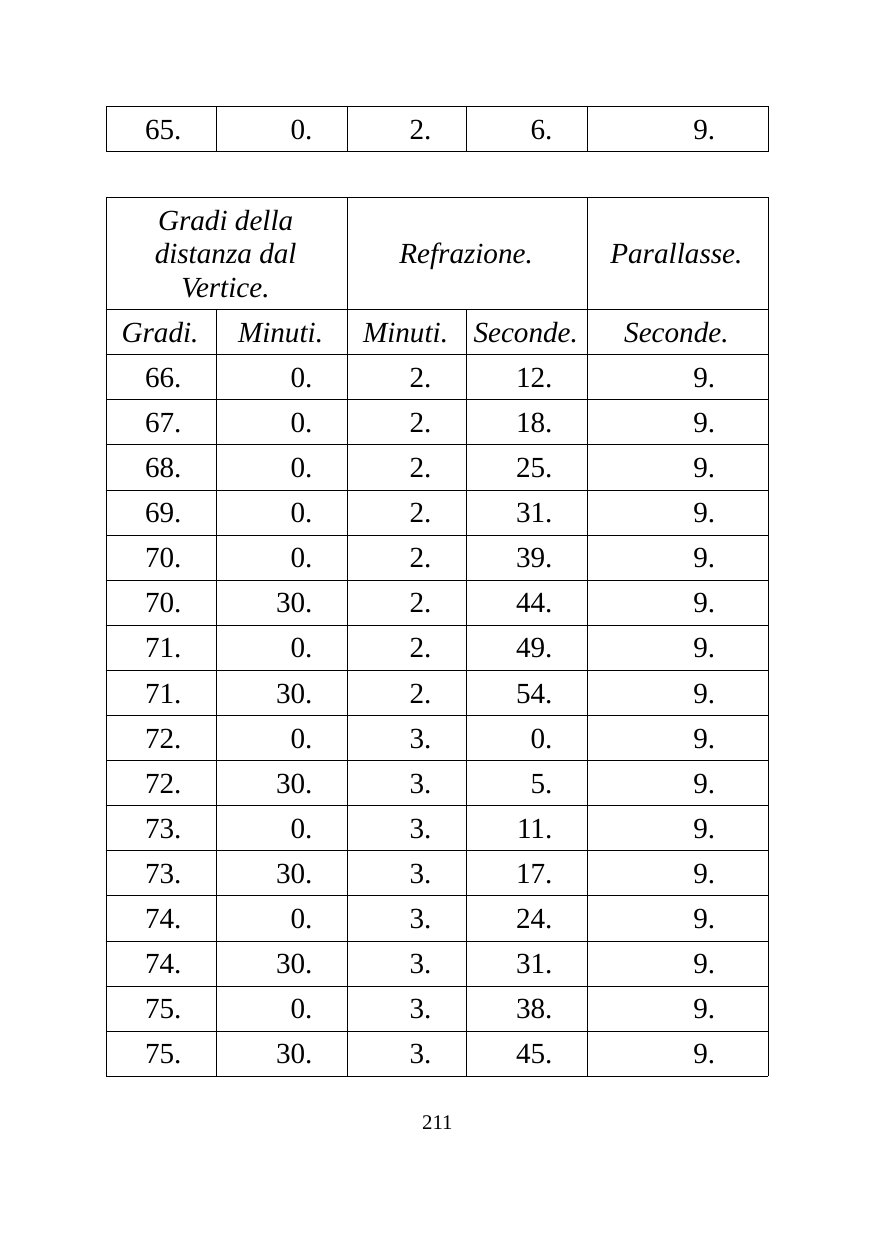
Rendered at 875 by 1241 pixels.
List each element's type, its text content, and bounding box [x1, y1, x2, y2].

table_cell 44. [467, 581, 587, 625]
table_cell 75. [107, 987, 216, 1031]
table_cell 0. [217, 806, 347, 850]
table_cell 71. [107, 626, 216, 670]
table_cell 2. [348, 445, 466, 489]
table_cell 3. [348, 942, 466, 986]
table_cell 9. [588, 626, 768, 670]
table_cell 9. [588, 355, 768, 399]
table_cell 3. [348, 1032, 466, 1076]
table_cell 3. [348, 716, 466, 760]
table_cell 0. [217, 896, 347, 941]
table_cell 3. [348, 851, 466, 895]
table_cell 9. [588, 400, 768, 444]
table_cell 9. [588, 716, 768, 760]
table_cell 11. [467, 806, 587, 850]
table_cell 66. [107, 355, 216, 399]
table_cell 2. [348, 491, 466, 534]
table_cell 2. [348, 581, 466, 625]
table_cell 9. [588, 671, 768, 715]
table_cell 38. [467, 987, 587, 1031]
table_cell Seconde. [467, 310, 587, 354]
table_cell 73. [107, 806, 216, 850]
table_cell 31. [467, 942, 587, 986]
table_header Parallasse. [588, 198, 768, 309]
table_cell 0. [217, 491, 347, 534]
table_cell 0. [217, 626, 347, 670]
table_cell 65. [107, 107, 216, 151]
table_cell 0. [217, 355, 347, 399]
table_cell 30. [217, 671, 347, 715]
table_cell 9. [588, 445, 768, 489]
table_cell Seconde. [588, 310, 768, 354]
table_header Gradi della distanza dal Vertice. [107, 198, 347, 309]
table_cell 45. [467, 1032, 587, 1076]
table_cell 3. [348, 761, 466, 805]
table_cell 72. [107, 716, 216, 760]
table_cell 49. [467, 626, 587, 670]
table_cell Gradi. [107, 310, 216, 354]
table_cell Minuti. [348, 310, 466, 354]
table_cell 39. [467, 536, 587, 580]
table_cell 9. [588, 536, 768, 580]
table_cell 12. [467, 355, 587, 399]
table_cell 0. [217, 107, 347, 151]
table_cell 17. [467, 851, 587, 895]
table_cell 30. [217, 851, 347, 895]
table_cell 72. [107, 761, 216, 805]
table_cell 9. [588, 806, 768, 850]
table_cell 30. [217, 761, 347, 805]
table_cell 25. [467, 445, 587, 489]
table_cell 68. [107, 445, 216, 489]
table_cell 2. [348, 355, 466, 399]
table_cell 9. [588, 107, 768, 151]
table_cell 9. [588, 896, 768, 941]
table_cell 67. [107, 400, 216, 444]
table_cell 69. [107, 491, 216, 534]
table_cell 31. [467, 491, 587, 534]
table_cell 24. [467, 896, 587, 941]
table_cell 74. [107, 896, 216, 941]
table_cell 74. [107, 942, 216, 986]
table_cell 70. [107, 581, 216, 625]
table_cell 73. [107, 851, 216, 895]
table_cell 9. [588, 1032, 768, 1076]
table_cell 2. [348, 107, 466, 151]
table_cell 70. [107, 536, 216, 580]
table_cell 5. [467, 761, 587, 805]
table_cell 6. [467, 107, 587, 151]
table_cell 2. [348, 536, 466, 580]
table_cell 30. [217, 942, 347, 986]
table_cell 3. [348, 987, 466, 1031]
table_cell 3. [348, 896, 466, 941]
table_cell 0. [217, 400, 347, 444]
table_cell 54. [467, 671, 587, 715]
table_cell 3. [348, 806, 466, 850]
table_cell 9. [588, 942, 768, 986]
table_cell 30. [217, 1032, 347, 1076]
table_cell 0. [467, 716, 587, 760]
table_cell 2. [348, 626, 466, 670]
table_cell 2. [348, 671, 466, 715]
table_cell 0. [217, 716, 347, 760]
table_cell 9. [588, 851, 768, 895]
table_cell 9. [588, 761, 768, 805]
table_cell 9. [588, 491, 768, 534]
table_cell 0. [217, 536, 347, 580]
table_cell 0. [217, 987, 347, 1031]
table_cell 30. [217, 581, 347, 625]
table_cell 18. [467, 400, 587, 444]
table_cell 71. [107, 671, 216, 715]
table_header Refrazione. [348, 198, 587, 309]
table_cell 9. [588, 581, 768, 625]
table_cell 2. [348, 400, 466, 444]
table_cell 9. [588, 987, 768, 1031]
table_cell 75. [107, 1032, 216, 1076]
table_cell 0. [217, 445, 347, 489]
table_cell Minuti. [217, 310, 347, 354]
